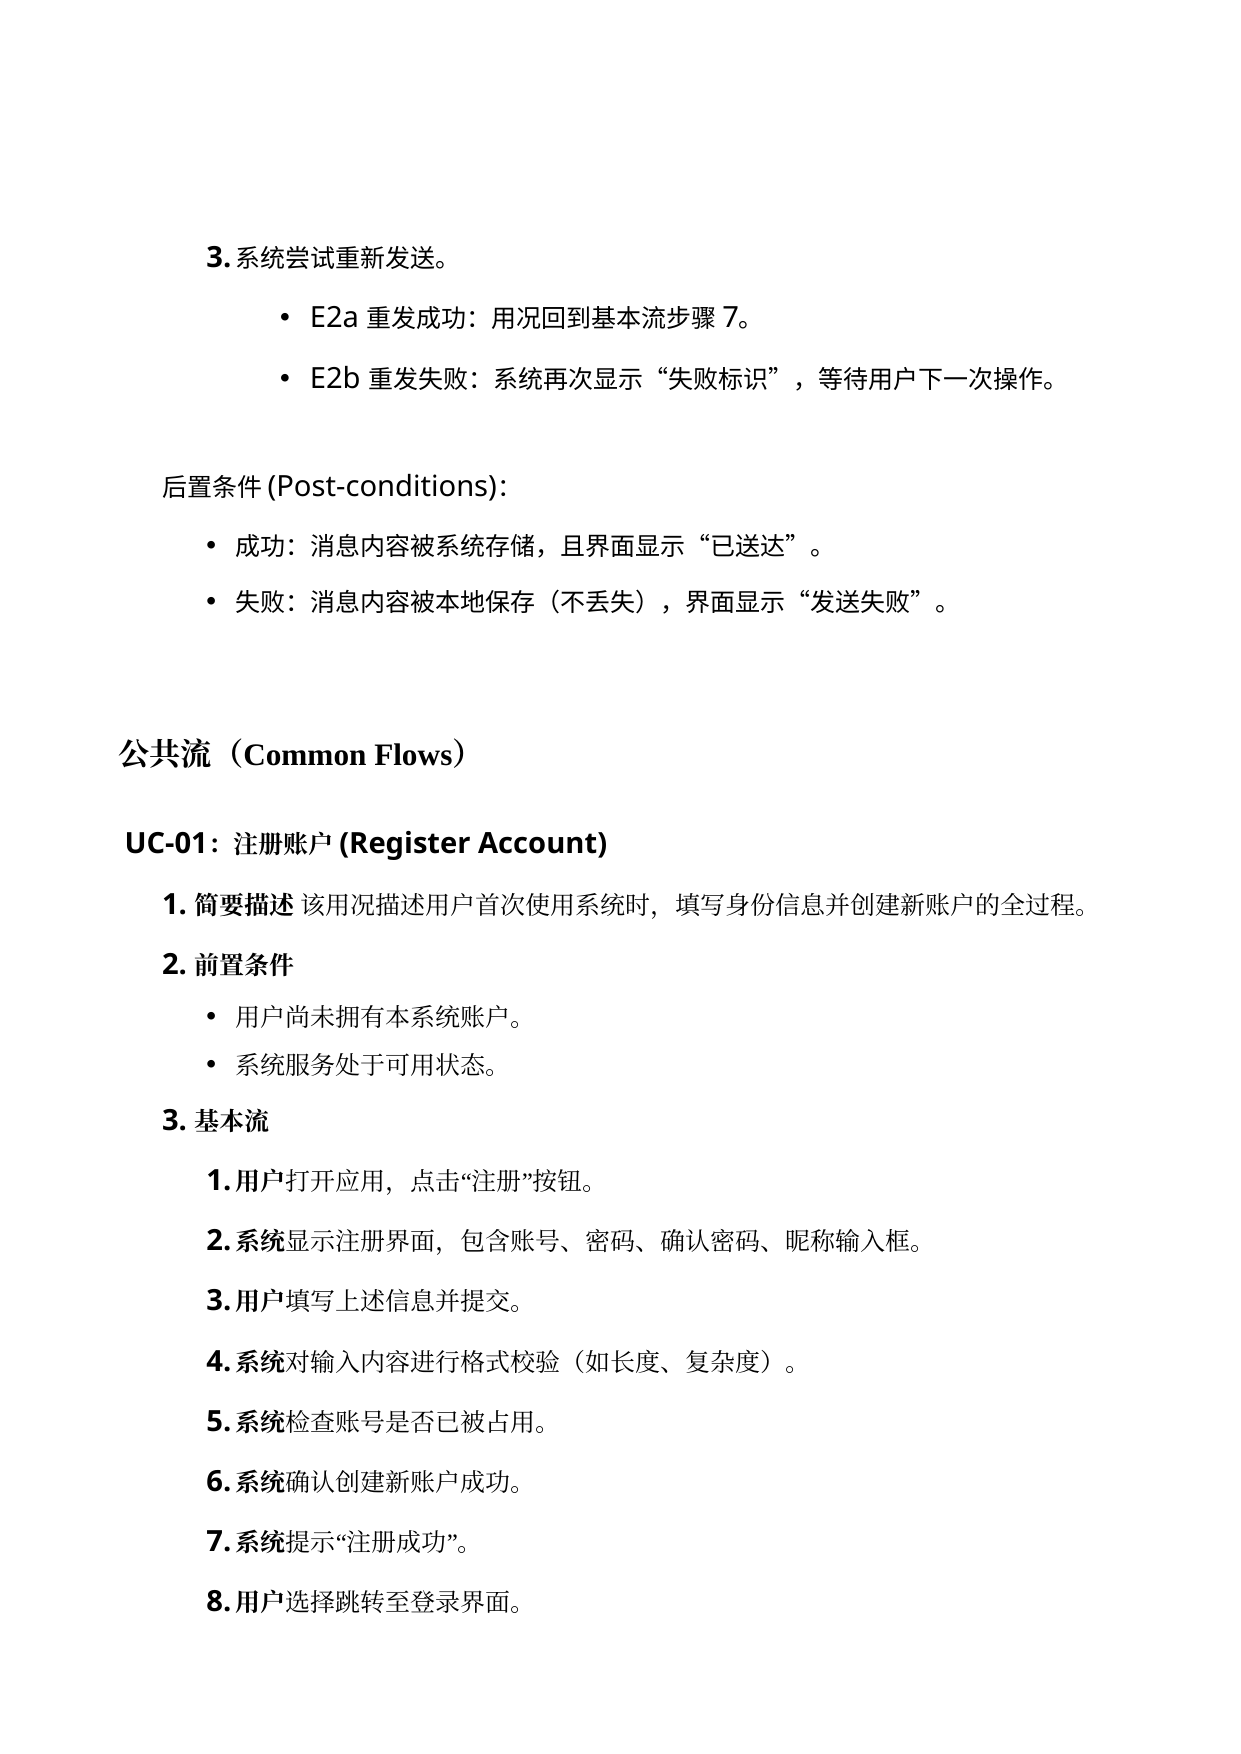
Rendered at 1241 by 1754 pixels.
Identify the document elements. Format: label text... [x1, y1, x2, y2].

list 系统显示注册界面，包含账号、密码、确认密码、昵称输入框。 [162, 1219, 1122, 1259]
list 系统对输入内容进行格式校验（如长度、复杂度）。 [162, 1340, 1122, 1379]
list 系统服务处于可用状态。 [162, 1051, 1122, 1081]
text 公共流（Common Flows） [118, 639, 1122, 772]
list E2b 重发失败：系统再次显示“失败标识”，等待用户下一次操作。 [236, 357, 1122, 444]
list 系统提示“注册成功”。 [162, 1520, 1122, 1560]
list 系统尝试重新发送。 [162, 236, 1122, 276]
list 用户选择跳转至登录界面。 [162, 1580, 1122, 1620]
list 系统确认创建新账户成功。 [162, 1460, 1122, 1500]
list 用户尚未拥有本系统账户。 [162, 1003, 1122, 1033]
list 用户打开应用，点击“注册”按钮。 [162, 1159, 1122, 1199]
text 2. 前置条件 [118, 943, 1122, 983]
text 3. 基本流 [118, 1099, 1122, 1139]
list 用户填写上述信息并提交。 [162, 1280, 1122, 1319]
text 1. 简要描述 该用况描述用户首次使用系统时，填写身份信息并创建新账户的全过程。 [118, 883, 1122, 923]
list E2a 重发成功：用况回到基本流步骤 7。 [236, 297, 1122, 336]
list 成功：消息内容被系统存储，且界面显示“已送达”。 [162, 526, 1122, 562]
text 后置条件 (Post-conditions)： [118, 465, 1122, 505]
list 失败：消息内容被本地保存（不丢失），界面显示“发送失败”。 [162, 582, 1122, 618]
text UC-01：注册账户 (Register Account) [118, 786, 1122, 862]
list 系统检查账号是否已被占用。 [162, 1400, 1122, 1439]
